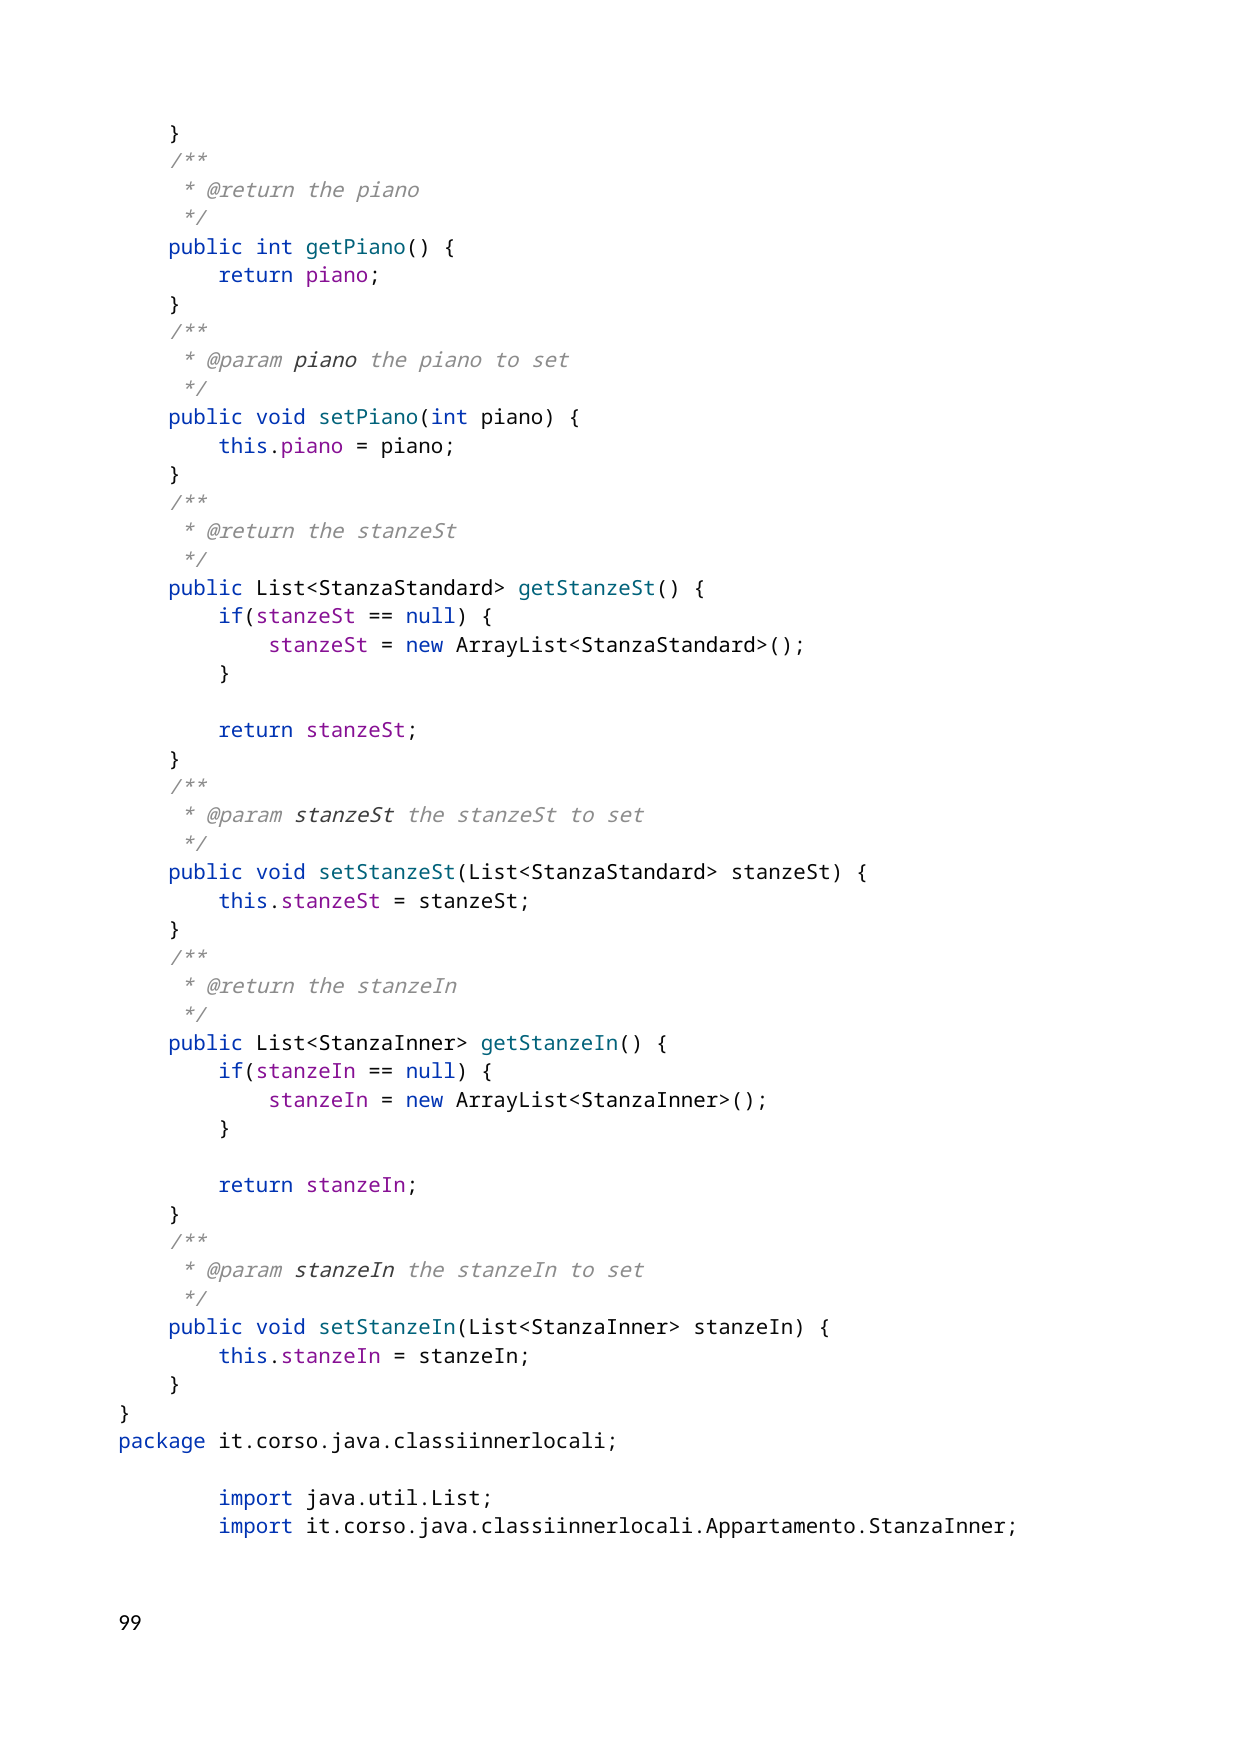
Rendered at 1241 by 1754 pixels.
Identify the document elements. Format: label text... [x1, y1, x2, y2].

text } /** * @return the piano */ public int getPiano() { return piano; } /** * @param piano the piano to set */ public void setPiano(int piano) { this.piano = piano; } /** * @return the stanzeSt */ public List<StanzaStandard> getStanzeSt() { if(stanzeSt == null) { stanzeSt = new ArrayList<StanzaStandard>(); } return stanzeSt; } /** * @param stanzeSt the stanzeSt to set */ public void setStanzeSt(List<StanzaStandard> stanzeSt) { this.stanzeSt = stanzeSt; } /** * @return the stanzeIn */ public List<StanzaInner> getStanzeIn() { if(stanzeIn == null) { stanzeIn = new ArrayList<StanzaInner>(); } return stanzeIn; } /** * @param stanzeIn the stanzeIn to set */ public void setStanzeIn(List<StanzaInner> stanzeIn) { this.stanzeIn = stanzeIn; } } package it.corso.java.classiinnerlocali; import java.util.List; import it.corso.java.classiinnerlocali.Appartamento.StanzaInner; [118, 118, 1122, 1568]
